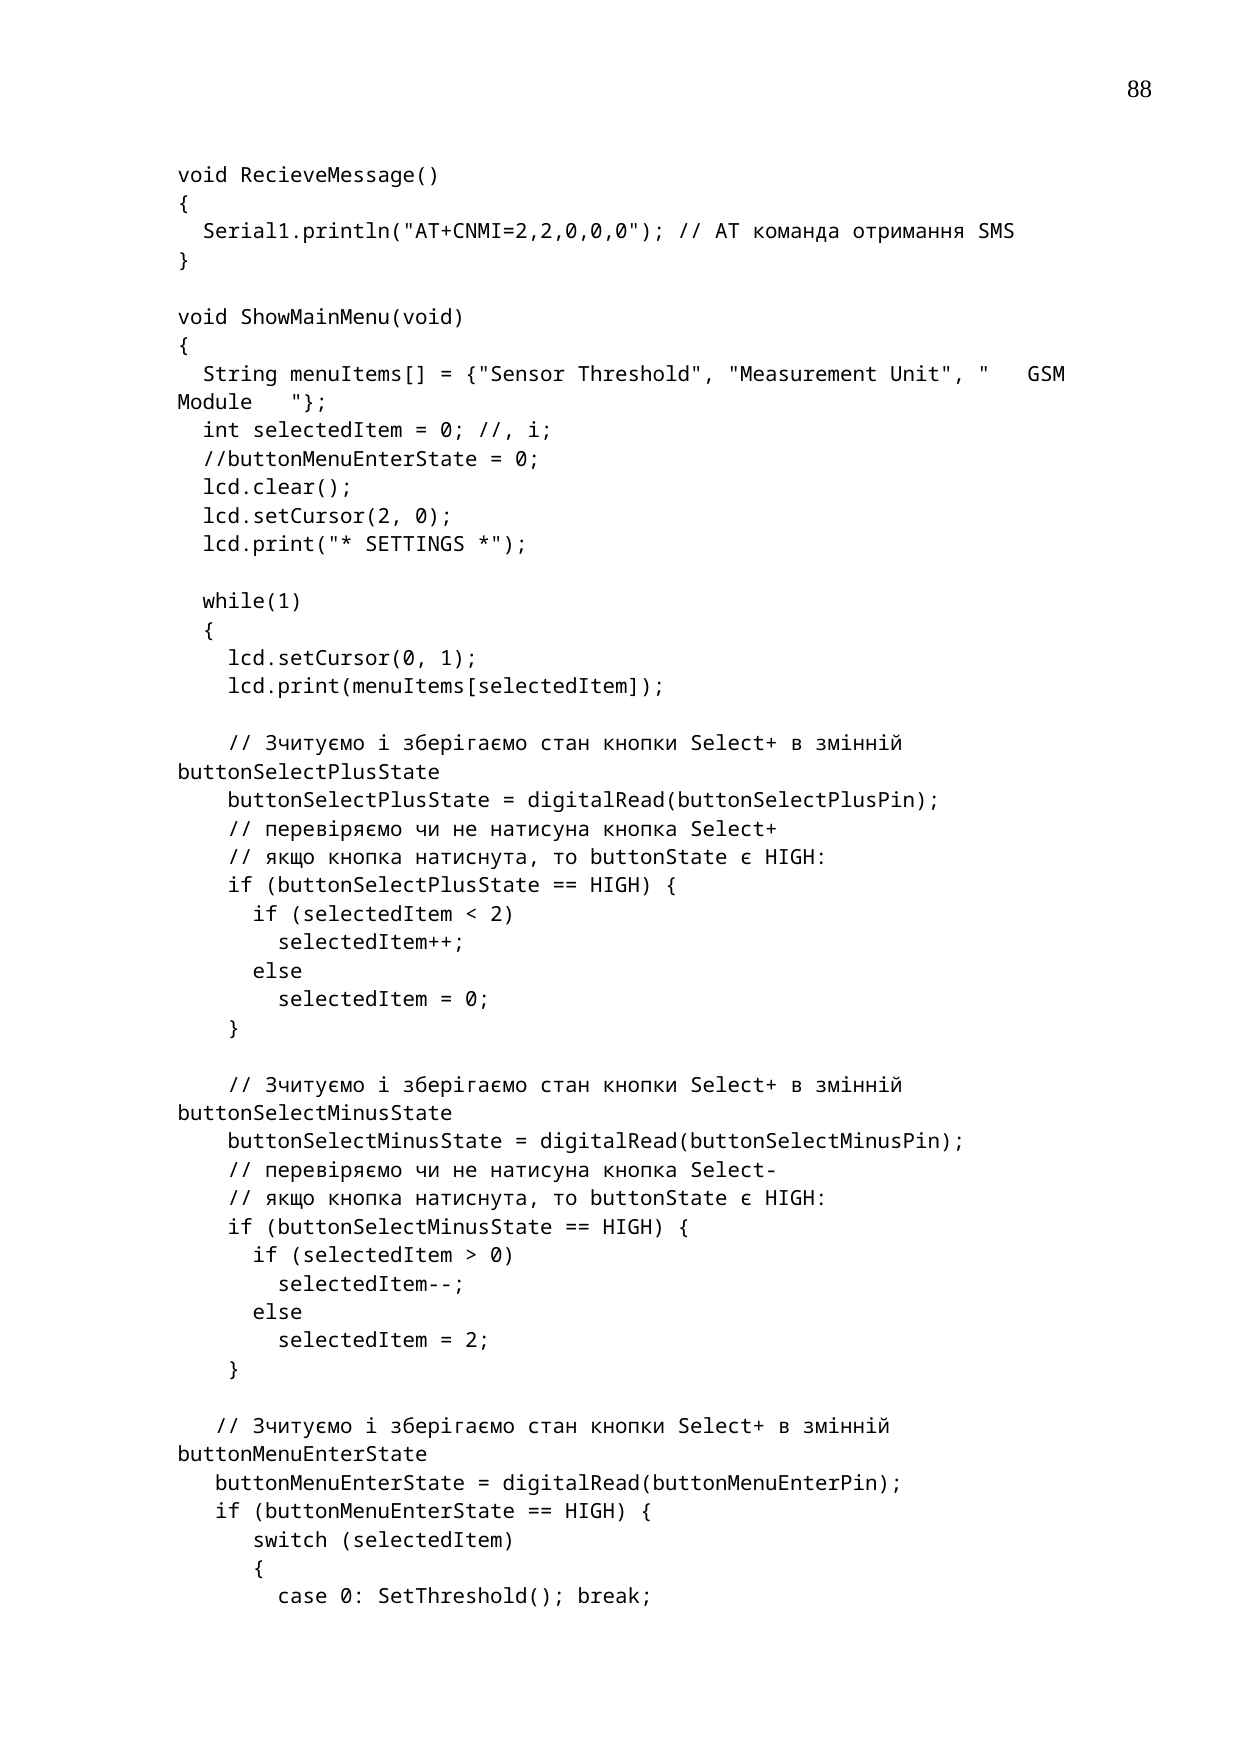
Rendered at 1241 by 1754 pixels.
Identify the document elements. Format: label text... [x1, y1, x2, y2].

text // Зчитуємо і зберігаємо стан кнопки Select+ в змінній buttonSelectMinusState [177, 1070, 1152, 1127]
text lcd.print("* SETTINGS *"); [177, 529, 1152, 558]
text // перевіряємо чи не натисуна кнопка Select+ [177, 814, 1152, 842]
text buttonSelectPlusState = digitalRead(buttonSelectPlusPin); [177, 785, 1152, 814]
text // перевіряємо чи не натисуна кнопка Select- [177, 1155, 1152, 1183]
text case 0: SetThreshold(); break; [177, 1582, 1152, 1610]
text while(1) [177, 586, 1152, 615]
text selectedItem = 2; [177, 1326, 1152, 1354]
text selectedItem--; [177, 1269, 1152, 1297]
text selectedItem = 0; [177, 984, 1152, 1013]
text else [177, 1297, 1152, 1326]
text lcd.setCursor(2, 0); [177, 501, 1152, 529]
text Serial1.println("AT+CNMI=2,2,0,0,0"); // AT команда отримання SMS [177, 217, 1152, 245]
text selectedItem++; [177, 927, 1152, 956]
text lcd.print(menuItems[selectedItem]); [177, 672, 1152, 700]
text String menuItems[] = {"Sensor Threshold", "Measurement Unit", " GSM Module "}; [177, 359, 1152, 416]
text else [177, 956, 1152, 984]
text if (buttonSelectMinusState == HIGH) { [177, 1212, 1152, 1240]
text void RecieveMessage() [177, 160, 1152, 188]
text } [177, 1013, 1152, 1041]
text { [177, 1553, 1152, 1582]
text } [177, 1354, 1152, 1382]
text // якщо кнопка натиснута, то buttonState є HIGH: [177, 842, 1152, 871]
text if (selectedItem < 2) [177, 899, 1152, 927]
text if (buttonSelectPlusState == HIGH) { [177, 871, 1152, 899]
text void ShowMainMenu(void) [177, 302, 1152, 330]
text switch (selectedItem) [177, 1525, 1152, 1553]
text int selectedItem = 0; //, i; [177, 416, 1152, 444]
text if (buttonMenuEnterState == HIGH) { [177, 1496, 1152, 1525]
text buttonMenuEnterState = digitalRead(buttonMenuEnterPin); [177, 1468, 1152, 1496]
text // Зчитуємо і зберігаємо стан кнопки Select+ в змінній buttonMenuEnterState [177, 1411, 1152, 1468]
text { [177, 330, 1152, 359]
text // Зчитуємо і зберігаємо стан кнопки Select+ в змінній buttonSelectPlusState [177, 728, 1152, 785]
text lcd.setCursor(0, 1); [177, 643, 1152, 672]
text buttonSelectMinusState = digitalRead(buttonSelectMinusPin); [177, 1127, 1152, 1155]
text } [177, 245, 1152, 273]
text if (selectedItem > 0) [177, 1240, 1152, 1269]
text { [177, 188, 1152, 217]
text lcd.clear(); [177, 472, 1152, 501]
text //buttonMenuEnterState = 0; [177, 444, 1152, 472]
text { [177, 615, 1152, 643]
text // якщо кнопка натиснута, то buttonState є HIGH: [177, 1183, 1152, 1212]
